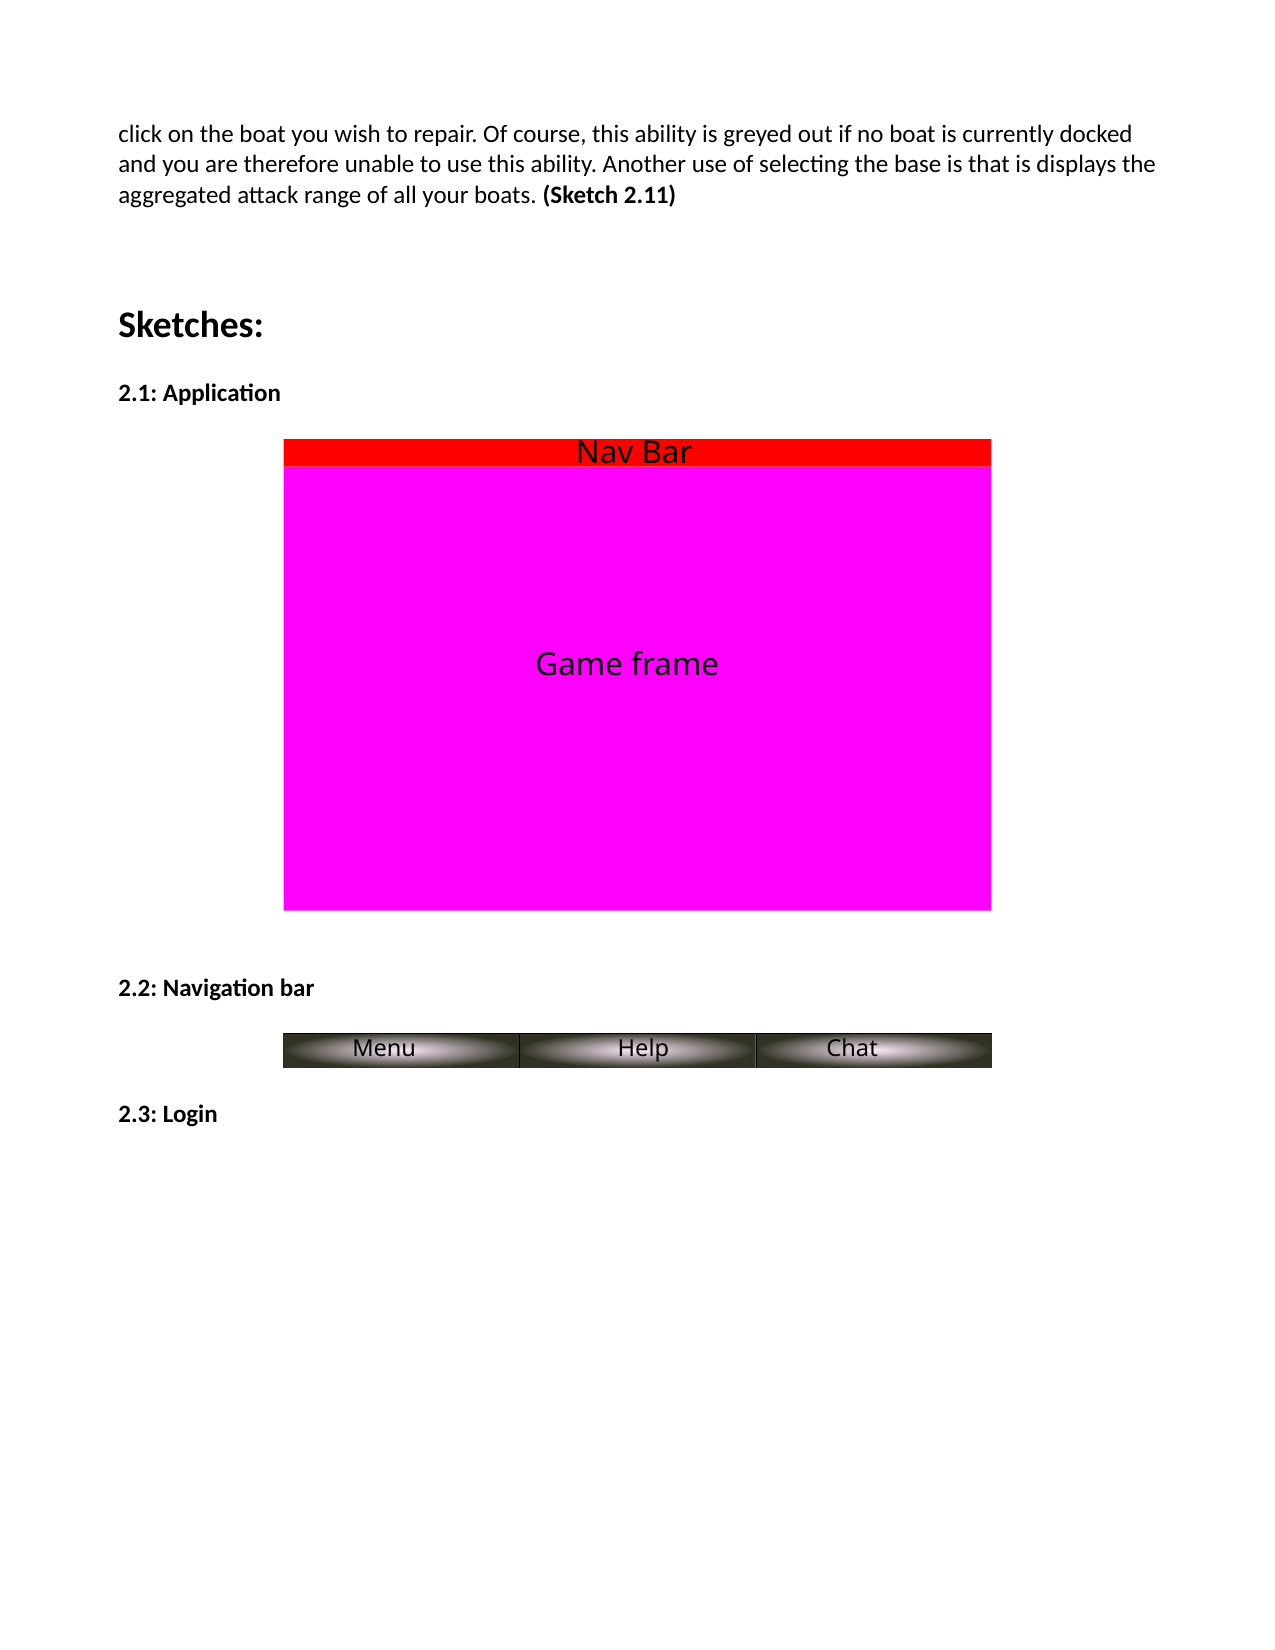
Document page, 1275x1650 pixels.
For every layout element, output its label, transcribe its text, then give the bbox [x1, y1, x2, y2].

text click on the boat you wish to repair. Of course, this ability is greyed out if no boat is currently docked and you are therefore unable to use this ability. Another use of selecting the base is that is displays the aggregated attack range of all your boats. (Sketch 2.11) [118, 118, 1157, 210]
text 2.1: Application [118, 378, 1157, 408]
text 2.3: Login [118, 1098, 1157, 1129]
text 2.2: Navigation bar [118, 972, 1157, 1003]
text Sketches: [118, 301, 1157, 347]
